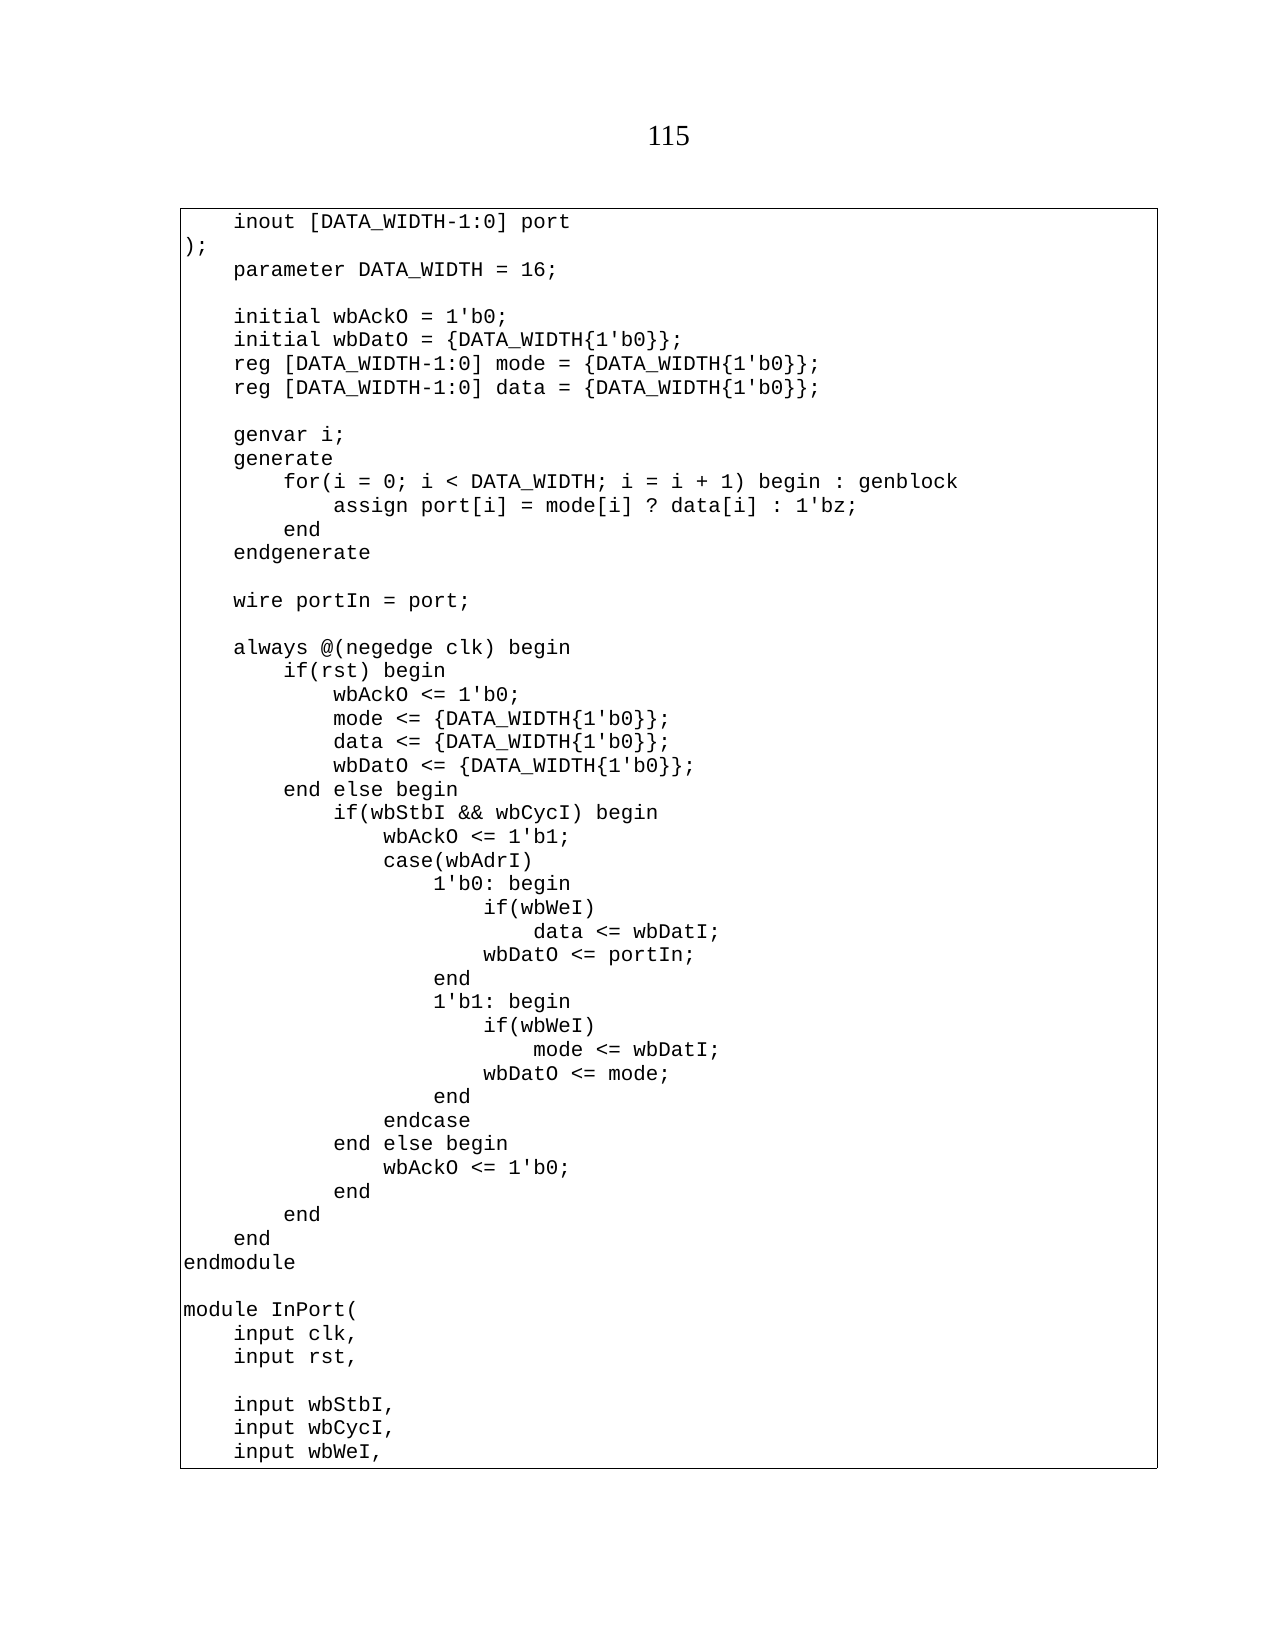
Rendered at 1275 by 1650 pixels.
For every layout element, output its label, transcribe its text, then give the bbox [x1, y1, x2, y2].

text initial wbAckO = 1'b0; [181, 303, 1157, 326]
text wbAckO <= 1'b0; [181, 681, 1157, 705]
text end [181, 1225, 1157, 1248]
text input rst, [181, 1343, 1157, 1370]
text wbAckO <= 1'b0; [181, 1154, 1157, 1178]
text endcase [181, 1107, 1157, 1130]
text end else begin [181, 1130, 1157, 1154]
text data <= wbDatI; [181, 917, 1157, 941]
text input clk, [181, 1319, 1157, 1343]
text input wbStbI, [181, 1390, 1157, 1414]
text inout [DATA_WIDTH-1:0] port [181, 209, 1157, 232]
text genvar i; [181, 421, 1157, 444]
text input wbCycI, [181, 1414, 1157, 1438]
text 1'b1: begin [181, 988, 1157, 1012]
text for(i = 0; i < DATA_WIDTH; i = i + 1) begin : genblock [181, 468, 1157, 492]
text parameter DATA_WIDTH = 16; [181, 255, 1157, 282]
text end [181, 965, 1157, 988]
text case(wbAdrI) [181, 847, 1157, 870]
text wbDatO <= {DATA_WIDTH{1'b0}}; [181, 752, 1157, 776]
text if(wbWeI) [181, 1012, 1157, 1036]
text end [181, 516, 1157, 539]
text assign port[i] = mode[i] ? data[i] : 1'bz; [181, 492, 1157, 516]
text end [181, 1083, 1157, 1107]
text always @(negedge clk) begin [181, 634, 1157, 657]
text endmodule [181, 1248, 1157, 1275]
text ); [181, 232, 1157, 255]
text end else begin [181, 776, 1157, 799]
text if(rst) begin [181, 657, 1157, 681]
text initial wbDatO = {DATA_WIDTH{1'b0}}; [181, 326, 1157, 350]
text module InPort( [181, 1296, 1157, 1319]
text generate [181, 444, 1157, 468]
text wbAckO <= 1'b1; [181, 823, 1157, 847]
text if(wbWeI) [181, 894, 1157, 917]
text data <= {DATA_WIDTH{1'b0}}; [181, 728, 1157, 752]
text end [181, 1178, 1157, 1201]
text if(wbStbI && wbCycI) begin [181, 799, 1157, 823]
text endgenerate [181, 539, 1157, 566]
text wire portIn = port; [181, 586, 1157, 613]
text 1'b0: begin [181, 870, 1157, 894]
text wbDatO <= portIn; [181, 941, 1157, 965]
text reg [DATA_WIDTH-1:0] data = {DATA_WIDTH{1'b0}}; [181, 374, 1157, 400]
text mode <= {DATA_WIDTH{1'b0}}; [181, 705, 1157, 728]
text end [181, 1201, 1157, 1225]
text wbDatO <= mode; [181, 1059, 1157, 1083]
text reg [DATA_WIDTH-1:0] mode = {DATA_WIDTH{1'b0}}; [181, 350, 1157, 374]
text mode <= wbDatI; [181, 1036, 1157, 1059]
text input wbWeI, [181, 1438, 1157, 1468]
